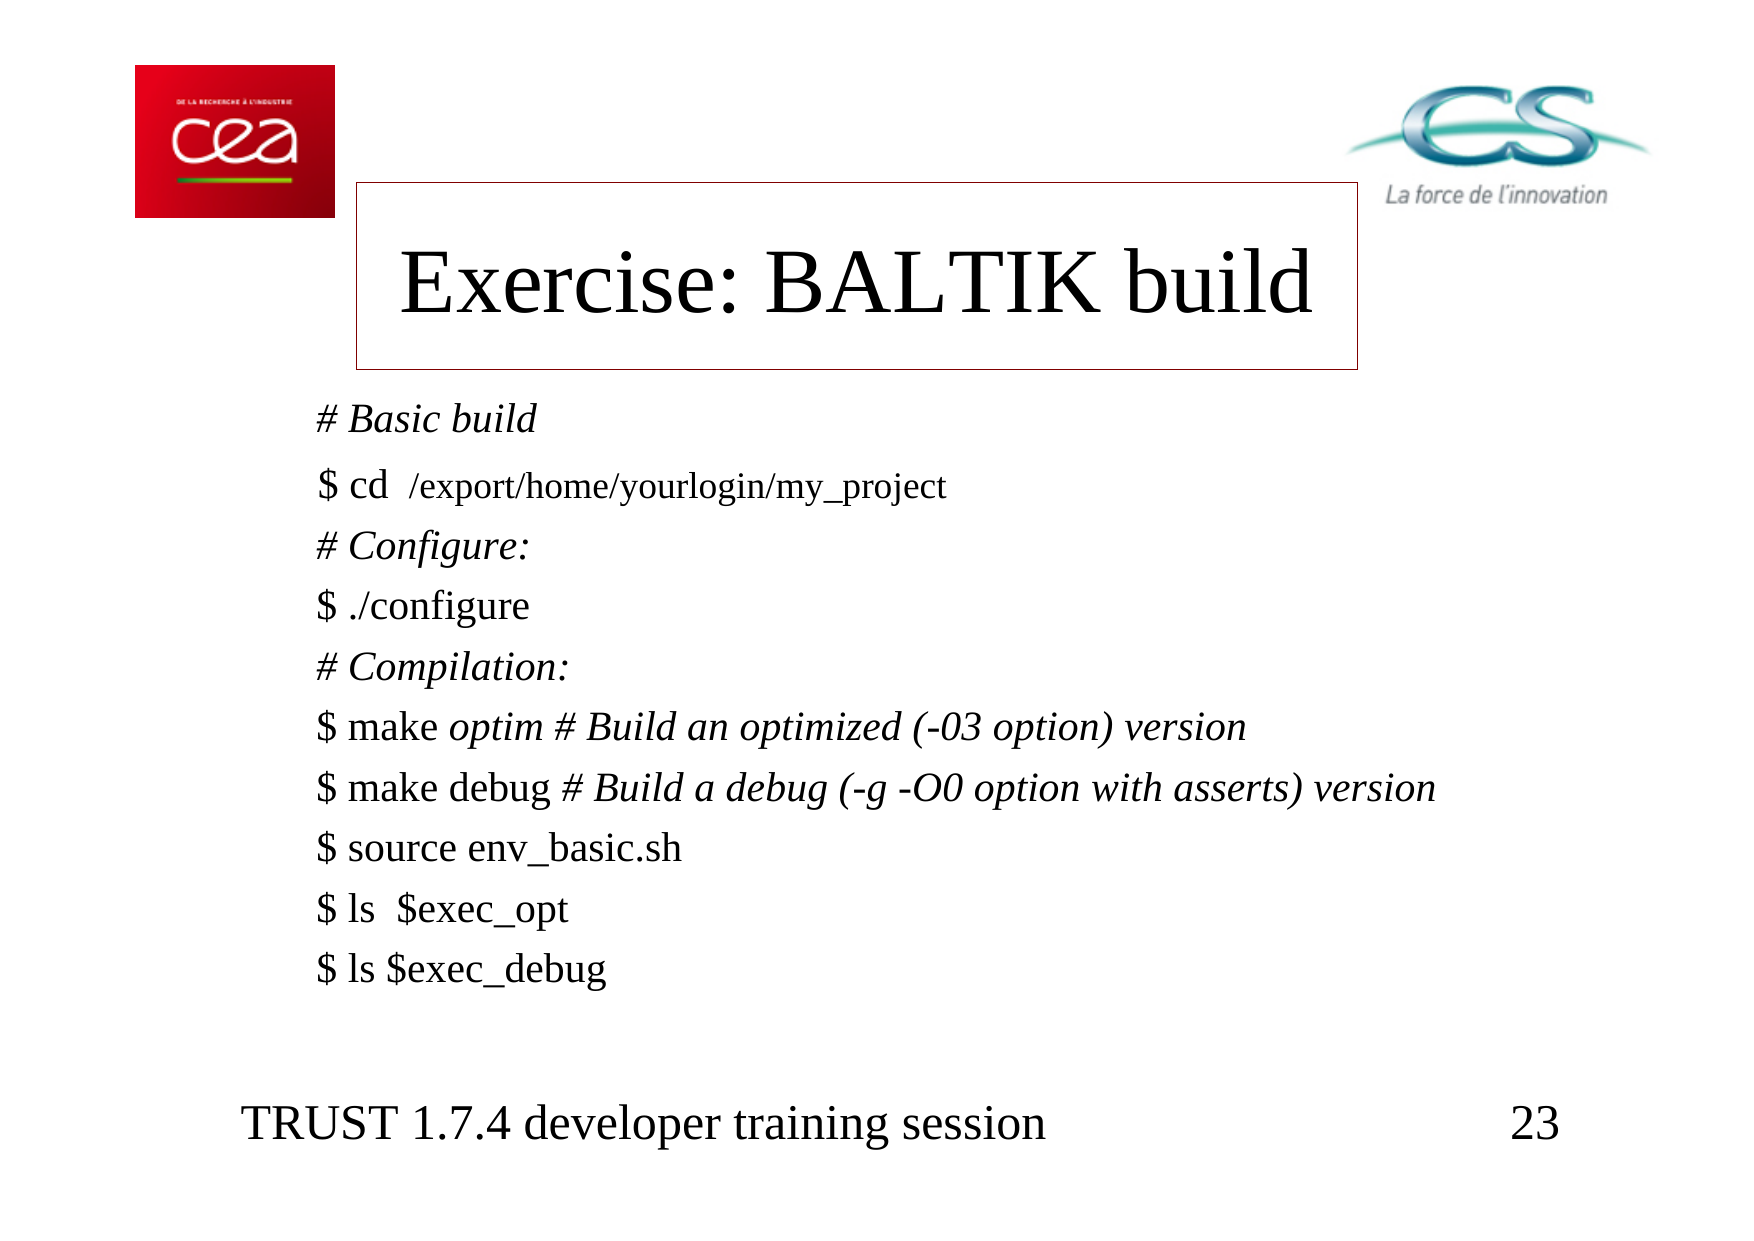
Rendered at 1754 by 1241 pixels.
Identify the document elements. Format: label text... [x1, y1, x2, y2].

picture [1340, 73, 1662, 218]
picture [135, 65, 335, 218]
title Exercise: BALTIK build [356, 182, 1358, 370]
list # Basic build $ cd /export/home/yourlogin/my_project # Configure: $ ./configure # Compilation: $ make optim # Build an optimized (-03 option) version $ make debug # Build a debug (-g -O0 option with asserts) version $ source env_basic.sh $ ls $exec_opt $ ls $exec_debug [225, 382, 1577, 1057]
